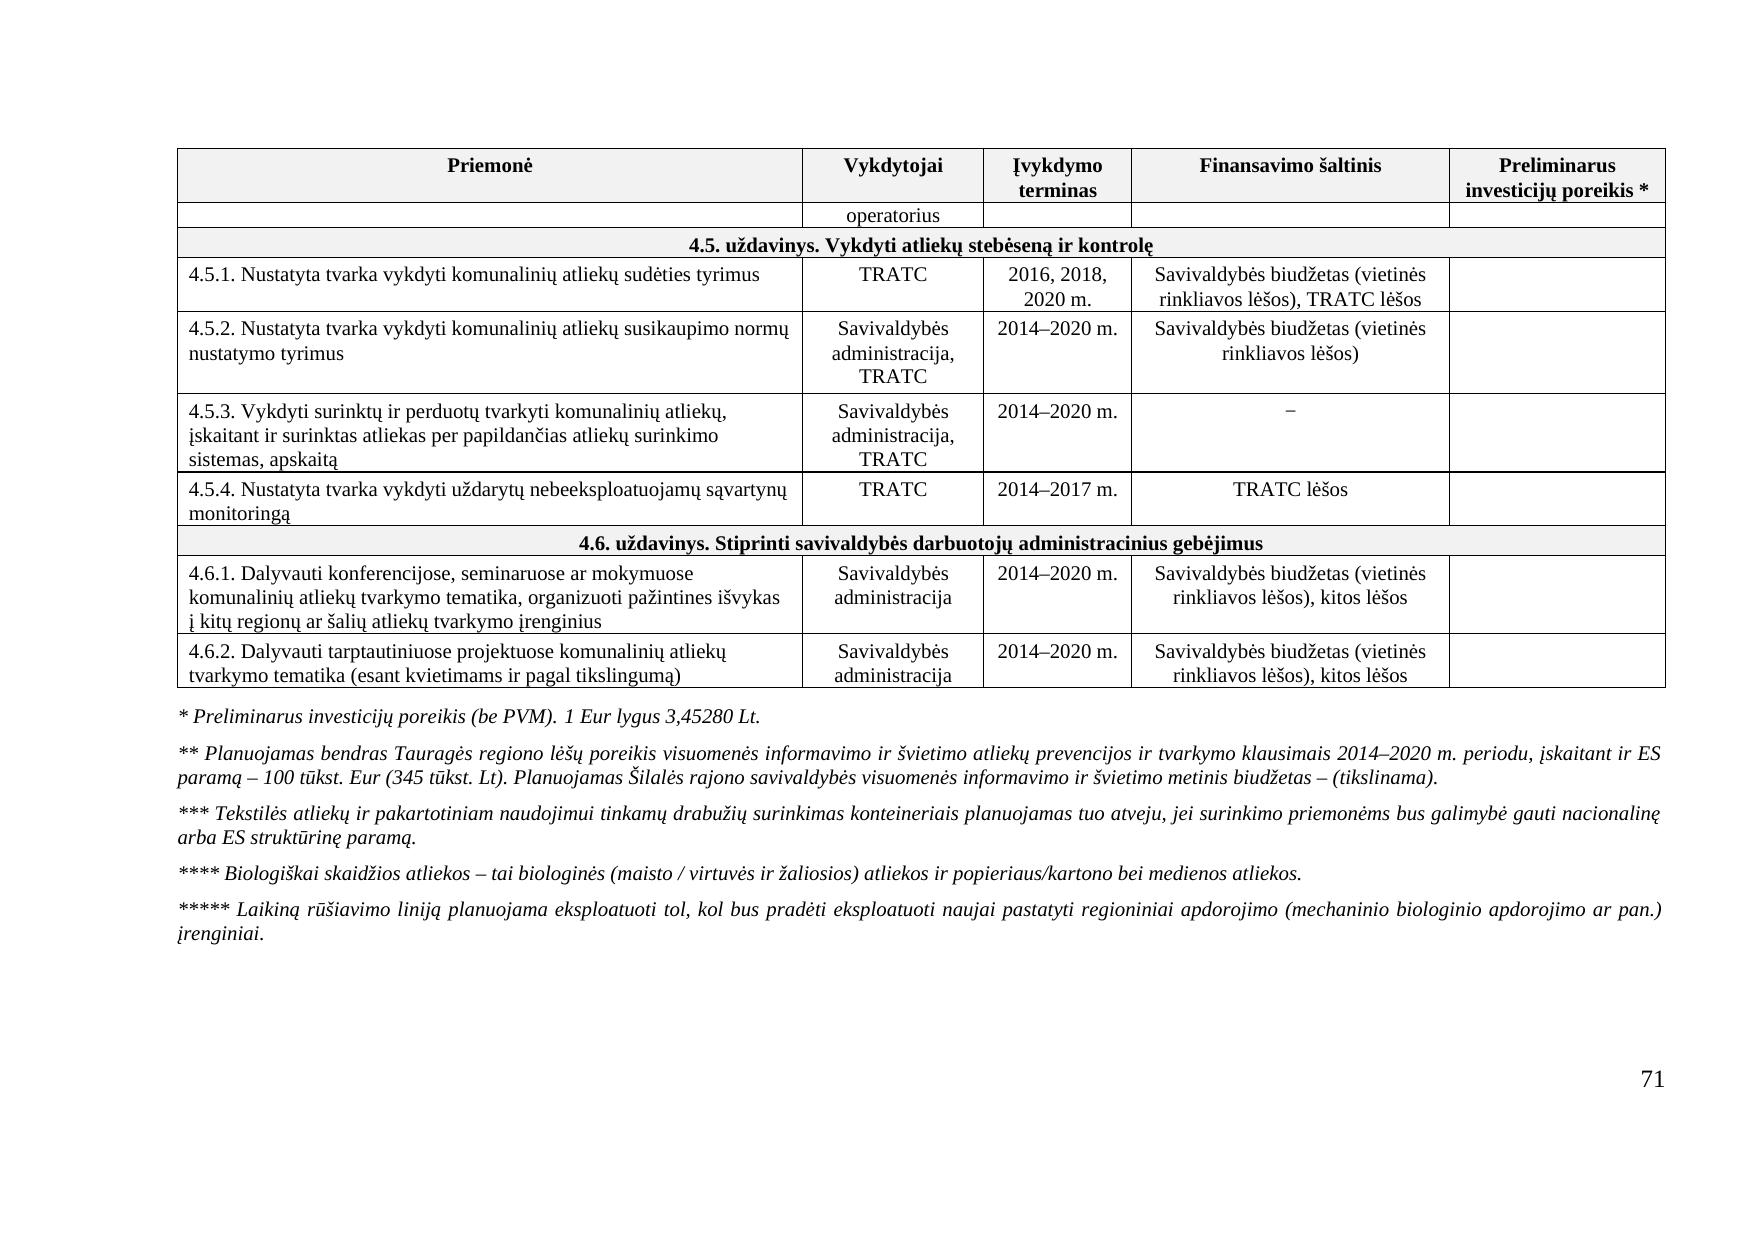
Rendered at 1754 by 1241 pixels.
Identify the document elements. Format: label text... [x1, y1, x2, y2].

table_cell Savivaldybės administracija, TRATC [803, 312, 983, 393]
table_cell − [1132, 394, 1449, 471]
table_cell [1450, 634, 1665, 687]
table_cell 2016, 2018, 2020 m. [984, 258, 1131, 311]
table_cell 4.5.3. Vykdyti surinktų ir perduotų tvarkyti komunalinių atliekų, įskaitant ir surinktas atliekas per papildančias atliekų surinkimo sistemas, apskaitą [178, 394, 802, 471]
table_cell [178, 203, 802, 227]
table_cell TRATC [803, 258, 983, 311]
table_cell [1450, 203, 1665, 227]
table_header Vykdytojai [803, 149, 983, 202]
table_cell Savivaldybės biudžetas (vietinės rinkliavos lėšos) [1132, 312, 1449, 393]
table_cell [1450, 258, 1665, 311]
table_cell TRATC lėšos [1132, 473, 1449, 525]
text *** Tekstilės atliekų ir pakartotiniam naudojimui tinkamų drabužių surinkimas konteineriais planuojamas tuo atveju, jei surinkimo priemonėms bus galimybė gauti nacionalinę arba ES struktūrinę paramą. [177, 801, 1665, 849]
text ***** Laikiną rūšiavimo liniją planuojama eksploatuoti tol, kol bus pradėti eksploatuoti naujai pastatyti regioniniai apdorojimo (mechaninio biologinio apdorojimo ar pan.) įrenginiai. [177, 897, 1665, 945]
table_cell 4.5.1. Nustatyta tvarka vykdyti komunalinių atliekų sudėties tyrimus [178, 258, 802, 311]
table_cell operatorius [803, 203, 983, 227]
table_cell Savivaldybės administracija [803, 556, 983, 633]
table_cell Savivaldybės biudžetas (vietinės rinkliavos lėšos), kitos lėšos [1132, 556, 1449, 633]
table_cell 4.6.1. Dalyvauti konferencijose, seminaruose ar mokymuose komunalinių atliekų tvarkymo tematika, organizuoti pažintines išvykas į kitų regionų ar šalių atliekų tvarkymo įrenginius [178, 556, 802, 633]
text ** Planuojamas bendras Tauragės regiono lėšų poreikis visuomenės informavimo ir švietimo atliekų prevencijos ir tvarkymo klausimais 2014–2020 m. periodu, įskaitant ir ES paramą – 100 tūkst. Eur (345 tūkst. Lt). Planuojamas Šilalės rajono savivaldybės visuomenės informavimo ir švietimo metinis biudžetas – (tikslinama). [177, 741, 1665, 789]
table_cell 2014–2020 m. [984, 634, 1131, 687]
table_cell [1450, 473, 1665, 525]
table_cell [984, 203, 1131, 227]
table_cell 4.6.2. Dalyvauti tarptautiniuose projektuose komunalinių atliekų tvarkymo tematika (esant kvietimams ir pagal tikslingumą) [178, 634, 802, 687]
text **** Biologiškai skaidžios atliekos – tai biologinės (maisto / virtuvės ir žaliosios) atliekos ir popieriaus/kartono bei medienos atliekos. [177, 861, 1665, 885]
table_cell [1132, 203, 1449, 227]
table_header Finansavimo šaltinis [1132, 149, 1449, 202]
table_cell 4.5.4. Nustatyta tvarka vykdyti uždarytų nebeeksploatuojamų sąvartynų monitoringą [178, 473, 802, 525]
table_cell 2014–2020 m. [984, 394, 1131, 471]
table_cell Savivaldybės administracija, TRATC [803, 394, 983, 471]
table_cell 4.5.2. Nustatyta tvarka vykdyti komunalinių atliekų susikaupimo normų nustatymo tyrimus [178, 312, 802, 393]
table_cell 2014–2020 m. [984, 312, 1131, 393]
table_header Įvykdymo terminas [984, 149, 1131, 202]
table_cell TRATC [803, 473, 983, 525]
table_cell 2014–2017 m. [984, 473, 1131, 525]
text * Preliminarus investicijų poreikis (be PVM). 1 Eur lygus 3,45280 Lt. [177, 700, 1665, 729]
table_cell Savivaldybės administracija [803, 634, 983, 687]
table_header Priemonė [178, 149, 802, 202]
table_cell 4.5. uždavinys. Vykdyti atliekų stebėseną ir kontrolę [178, 228, 1665, 257]
table_cell Savivaldybės biudžetas (vietinės rinkliavos lėšos), kitos lėšos [1132, 634, 1449, 687]
table_cell 4.6. uždavinys. Stiprinti savivaldybės darbuotojų administracinius gebėjimus [178, 526, 1665, 555]
table_cell 2014–2020 m. [984, 556, 1131, 633]
table_cell Savivaldybės biudžetas (vietinės rinkliavos lėšos), TRATC lėšos [1132, 258, 1449, 311]
table_header Preliminarus investicijų poreikis * [1450, 149, 1665, 202]
table_cell [1450, 394, 1665, 471]
table_cell [1450, 556, 1665, 633]
table_cell [1450, 312, 1665, 393]
